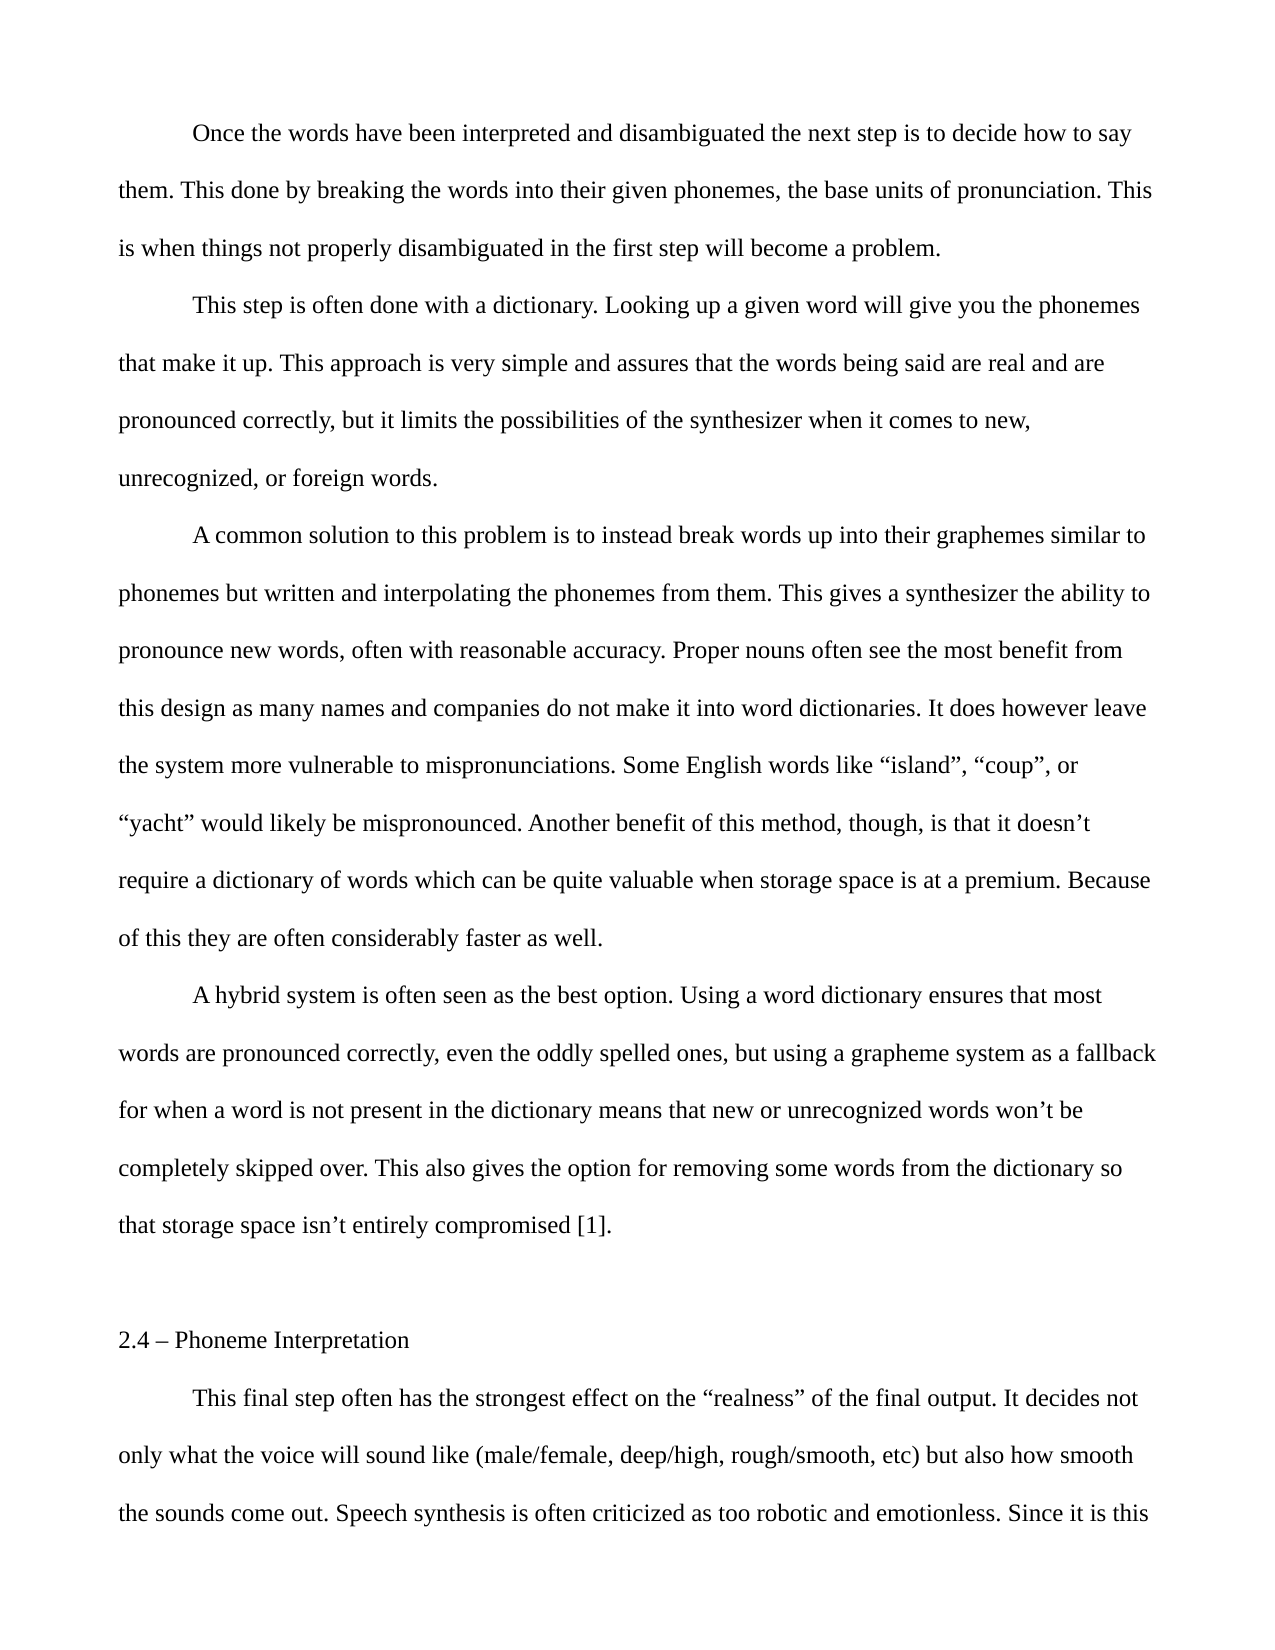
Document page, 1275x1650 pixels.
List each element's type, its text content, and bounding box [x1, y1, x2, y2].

text This step is often done with a dictionary. Looking up a given word will give you the phonemes that make it up. This approach is very simple and assures that the words being said are real and are pronounced correctly, but it limits the possibilities of the synthesizer when it comes to new, unrecognized, or foreign words. [118, 291, 1157, 492]
text A common solution to this problem is to instead break words up into their graphemes similar to phonemes but written and interpolating the phonemes from them. This gives a synthesizer the ability to pronounce new words, often with reasonable accuracy. Proper nouns often see the most benefit from this design as many names and companies do not make it into word dictionaries. It does however leave the system more vulnerable to mispronunciations. Some English words like “island”, “coup”, or “yacht” would likely be mispronounced. Another benefit of this method, though, is that it doesn’t require a dictionary of words which can be quite valuable when storage space is at a premium. Because of this they are often considerably faster as well. [118, 521, 1157, 952]
text This final step often has the strongest effect on the “realness” of the final output. It decides not only what the voice will sound like (male/female, deep/high, rough/smooth, etc) but also how smooth the sounds come out. Speech synthesis is often criticized as too robotic and emotionless. Since it is this [118, 1383, 1157, 1527]
text Once the words have been interpreted and disambiguated the next step is to decide how to say them. This done by breaking the words into their given phonemes, the base units of pronunciation. This is when things not properly disambiguated in the first step will become a problem. [118, 118, 1157, 262]
text 2.4 – Phoneme Interpretation [118, 1326, 1157, 1354]
text A hybrid system is often seen as the best option. Using a word dictionary ensures that most words are pronounced correctly, even the oddly spelled ones, but using a grapheme system as a fallback for when a word is not present in the dictionary means that new or unrecognized words won’t be completely skipped over. This also gives the option for removing some words from the dictionary so that storage space isn’t entirely compromised [1]. [118, 981, 1157, 1239]
